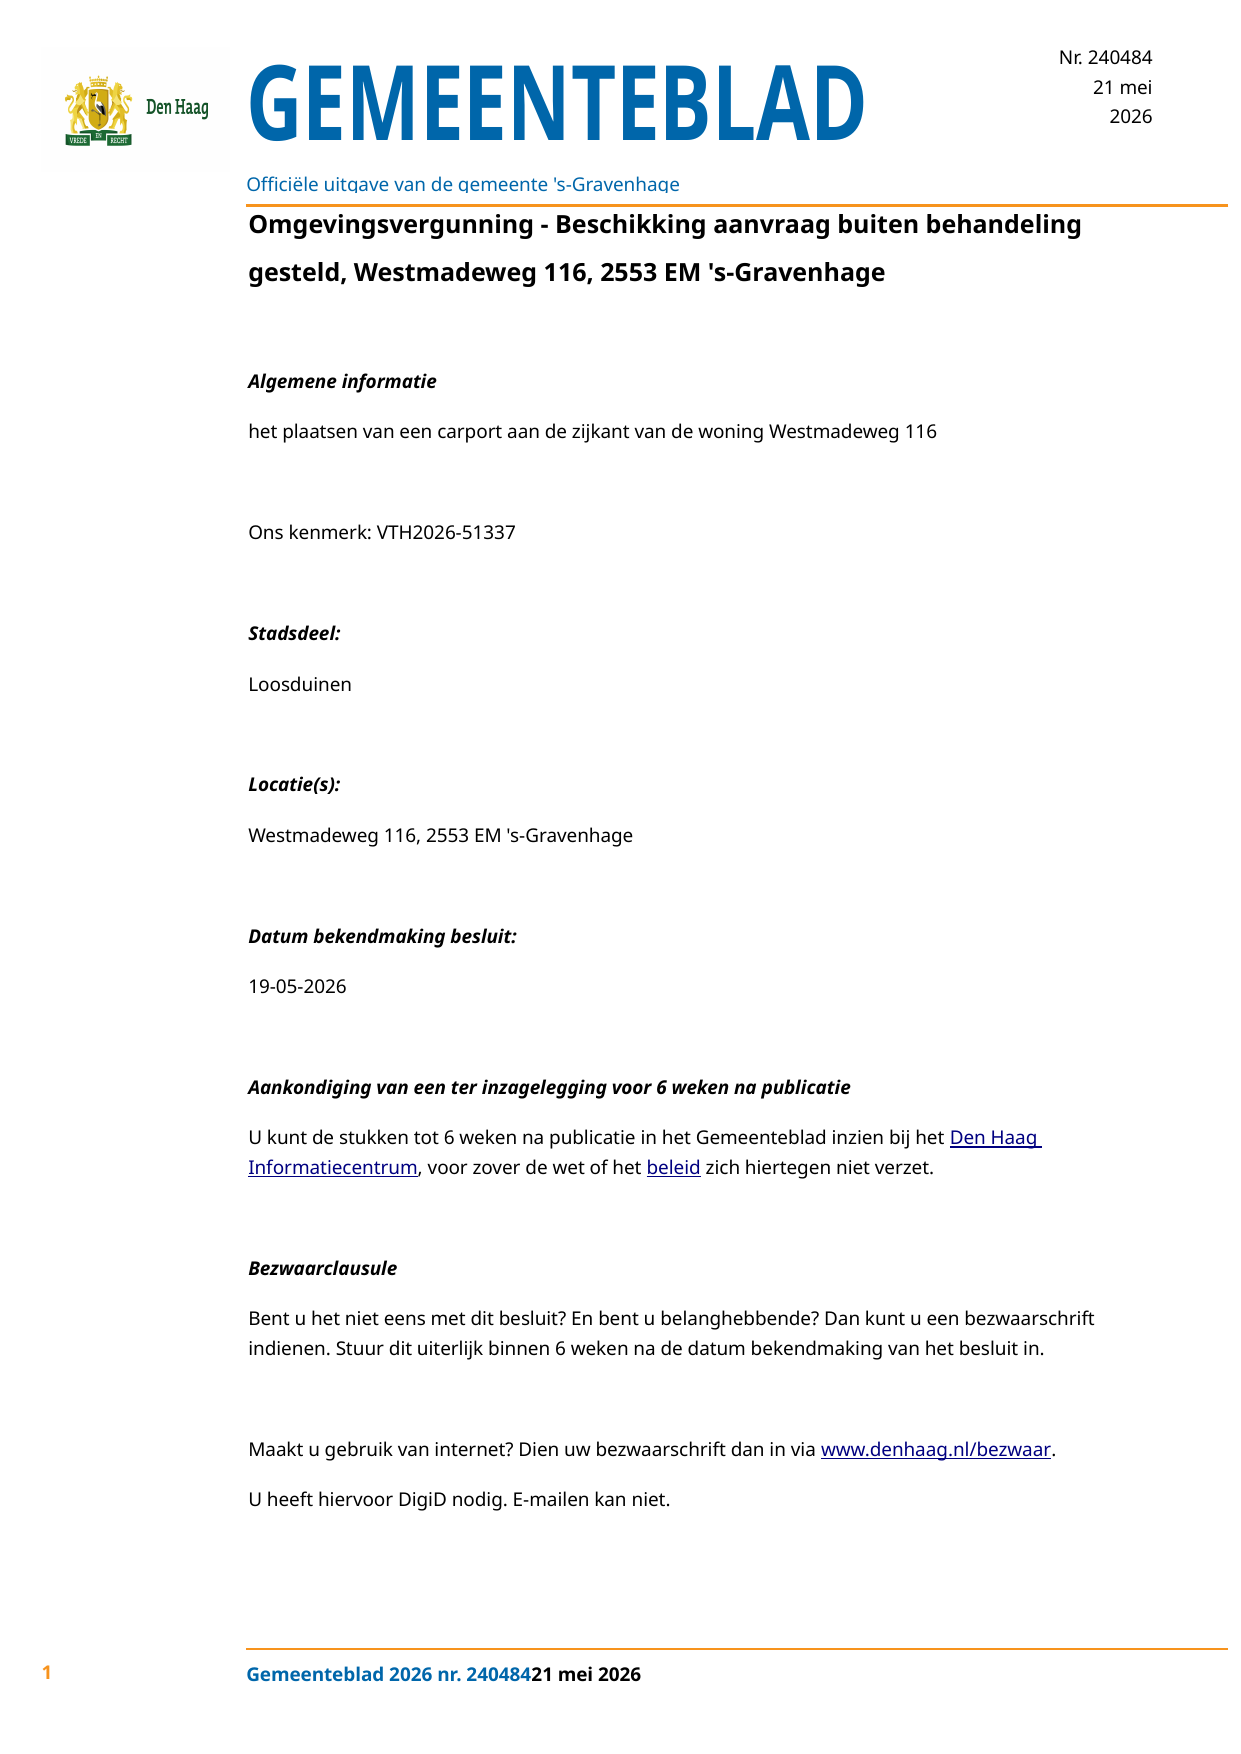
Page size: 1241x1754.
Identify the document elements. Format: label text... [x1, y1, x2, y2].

text U kunt de stukken tot 6 weken na publicatie in het Gemeenteblad inzien bij het Den Haag Informatiecentrum, voor zover de wet of het beleid zich hiertegen niet verzet. [248, 1124, 1152, 1180]
text Westmadeweg 116, 2553 EM 's-Gravenhage [248, 822, 1152, 848]
text Algemene informatie [248, 368, 1152, 394]
text Aankondiging van een ter inzagelegging voor 6 weken na publicatie [248, 1074, 1152, 1100]
text Stadsdeel: [248, 620, 1152, 646]
picture [41, 47, 231, 172]
text Bent u het niet eens met dit besluit? En bent u belanghebbende? Dan kunt u een bezwaarschrift indienen. Stuur dit uiterlijk binnen 6 weken na de datum bekendmaking van het besluit in. [248, 1305, 1152, 1361]
text U heeft hiervoor DigiD nodig. E-mailen kan niet. [248, 1486, 1152, 1512]
text Maakt u gebruik van internet? Dien uw bezwaarschrift dan in via www.denhaag.nl/bezwaar. [248, 1436, 1152, 1462]
text het plaatsen van een carport aan de zijkant van de woning Westmadeweg 116 [248, 419, 1152, 444]
text Loosduinen [248, 671, 1152, 697]
text Datum bekendmaking besluit: [248, 923, 1152, 949]
text 19-05-2026 [248, 973, 1152, 999]
text Locatie(s): [248, 772, 1152, 797]
text Omgevingsvergunning - Beschikking aanvraag buiten behandeling gesteld, Westmadeweg 116, 2553 EM 's-Gravenhage [248, 207, 1152, 288]
text Ons kenmerk: VTH2026-51337 [248, 519, 1152, 545]
text Bezwaarclausule [248, 1255, 1152, 1281]
